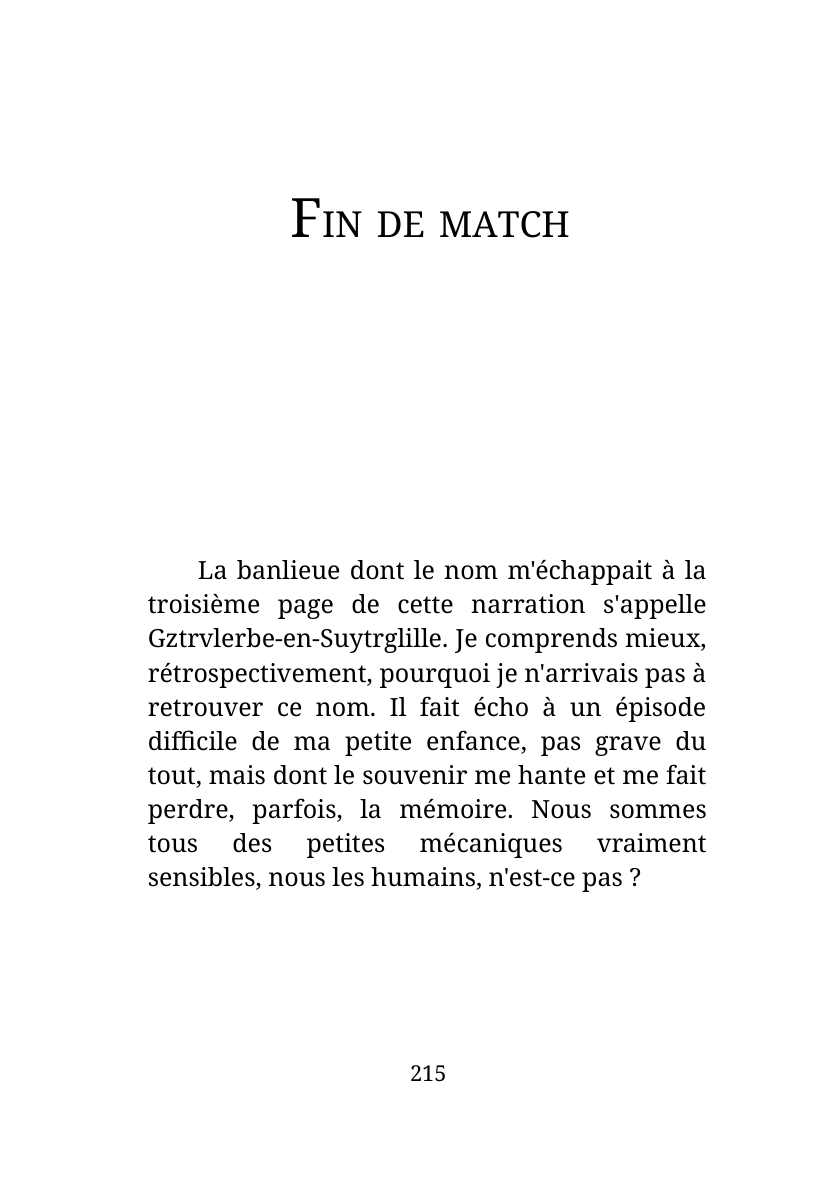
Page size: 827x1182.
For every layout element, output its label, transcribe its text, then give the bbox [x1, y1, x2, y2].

text Fin de match [151, 179, 709, 253]
text La banlieue dont le nom m'échappait à la troisième page de cette narration s'appelle Gztrvlerbe-en-Suytrglille. Je comprends mieux, rétrospectivement, pourquoi je n'arrivais pas à retrouver ce nom. Il fait écho à un épisode difficile de ma petite enfance, pas grave du tout, mais dont le souvenir me hante et me fait perdre, parfois, la mémoire. Nous sommes tous des petites mécaniques vraiment sensibles, nous les humains, n'est-ce pas ? [148, 553, 707, 894]
